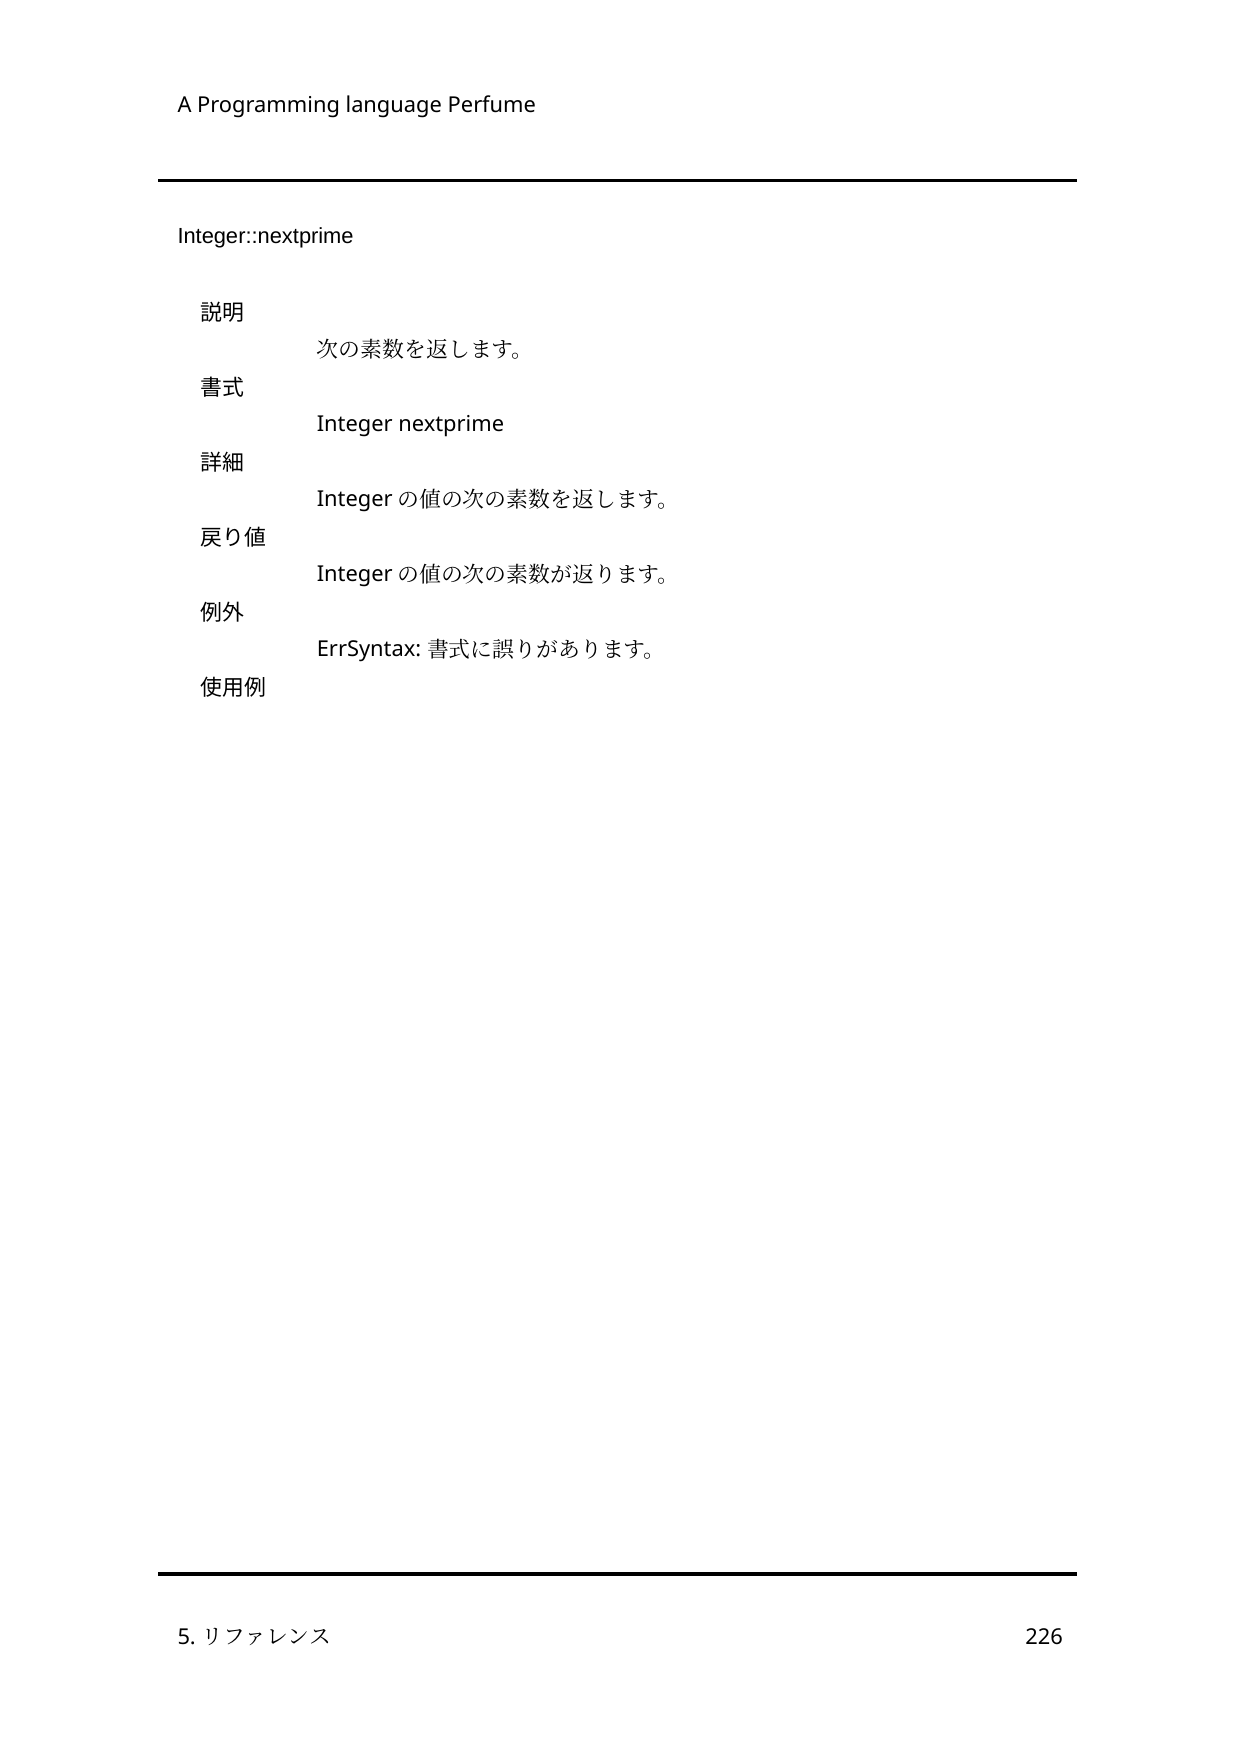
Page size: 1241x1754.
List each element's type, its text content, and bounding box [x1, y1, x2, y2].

table_cell 書式 [200, 367, 317, 442]
table_cell 詳細 [200, 442, 317, 517]
subtitle Integer::nextprime [177, 217, 1063, 254]
table_cell Integerの値の次の素数を返します。 [317, 442, 1063, 517]
table_cell [317, 667, 1063, 742]
table_header 説明 [200, 292, 317, 367]
table_cell Integerの値の次の素数が返ります。 [317, 517, 1063, 592]
table_cell 使用例 [200, 667, 317, 742]
table_header 次の素数を返します。 [317, 292, 1063, 367]
table_cell 例外 [200, 592, 317, 667]
table_cell 戻り値 [200, 517, 317, 592]
table_cell ErrSyntax: 書式に誤りがあります。 [317, 592, 1063, 667]
table_cell Integer nextprime [317, 367, 1063, 442]
